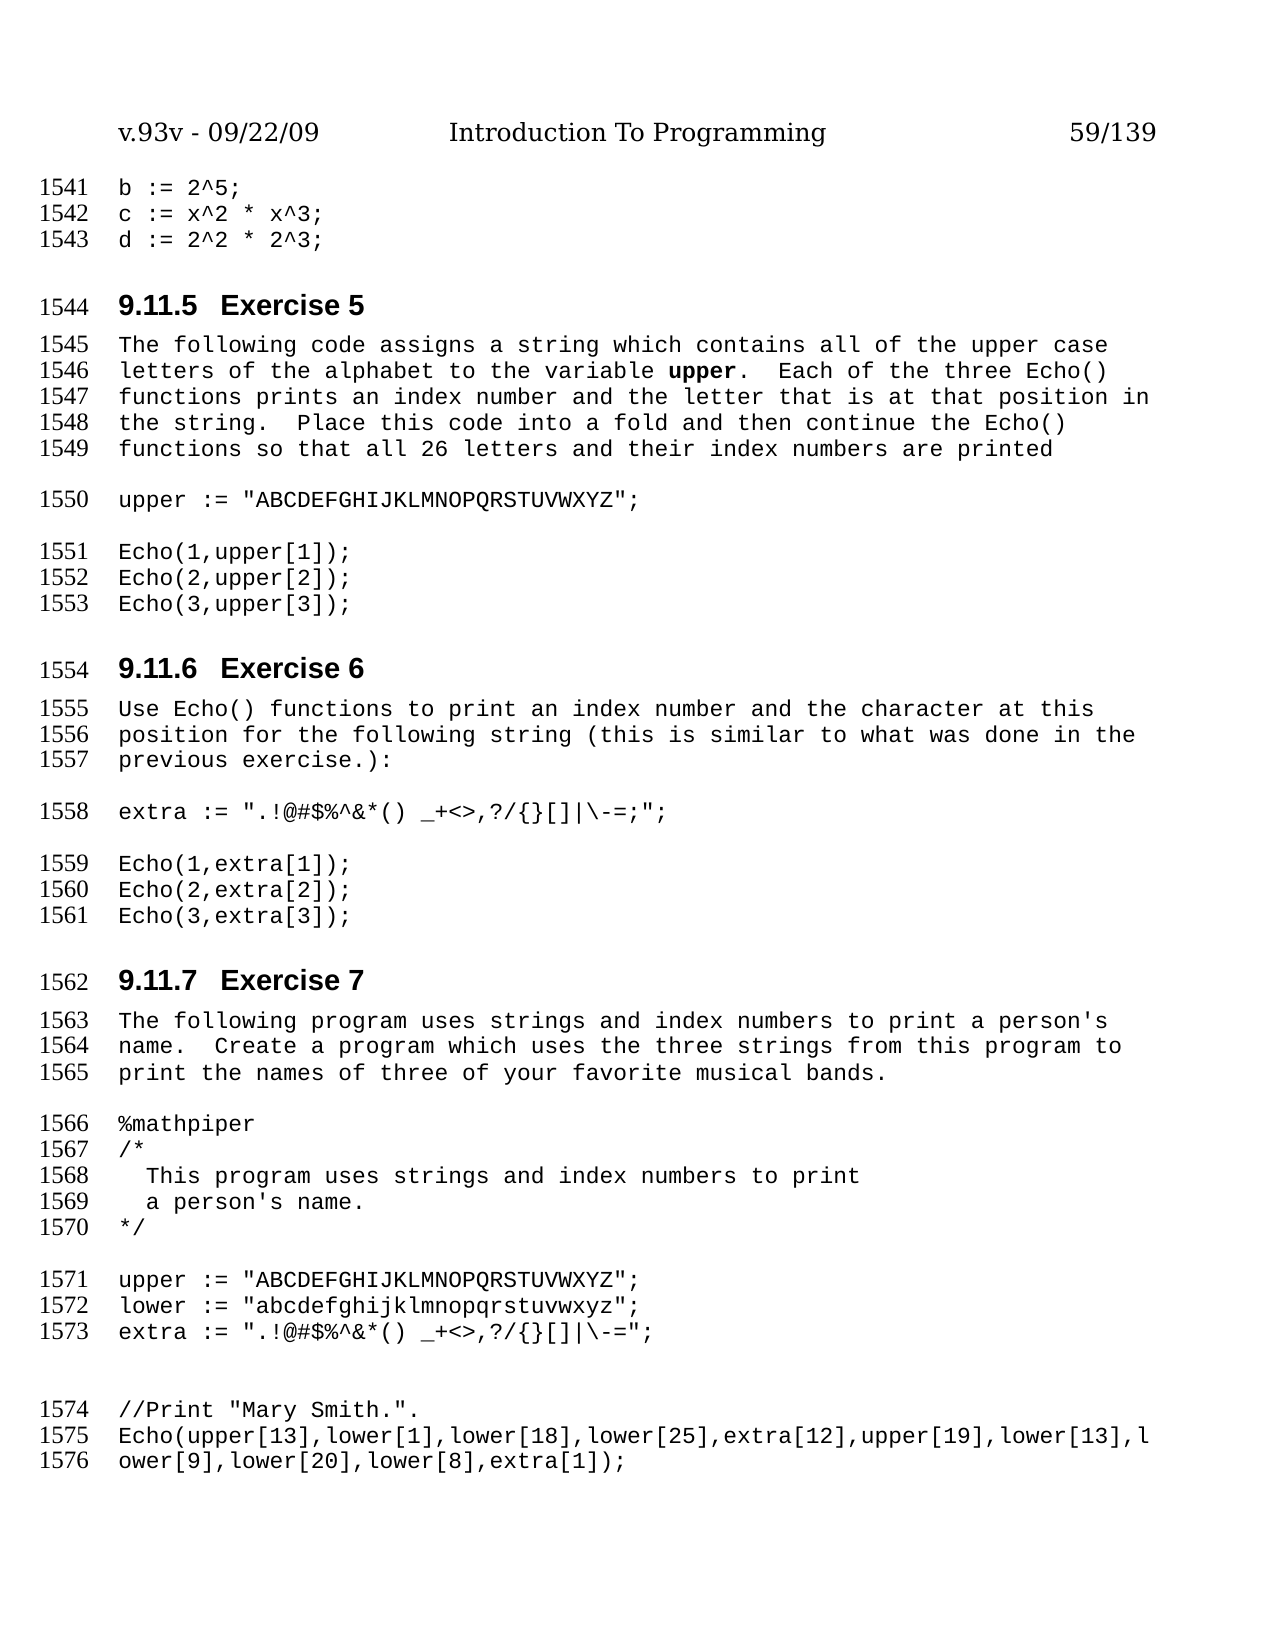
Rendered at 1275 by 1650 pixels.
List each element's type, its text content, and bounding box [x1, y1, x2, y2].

text Echo(3,extra[3]); [118, 904, 1157, 930]
text Echo(2,extra[2]); [118, 878, 1157, 904]
text c := x^2 * x^3; [118, 203, 1157, 229]
text b := 2^5; [118, 177, 1157, 203]
text lower := "abcdefghijklmnopqrstuvwxyz"; [118, 1294, 1157, 1320]
text Echo(3,upper[3]); [118, 592, 1157, 618]
text d := 2^2 * 2^3; [118, 229, 1157, 254]
text extra := ".!@#$%^&*() _+<>,?/{}[]|\-=;"; [118, 801, 1157, 827]
text Echo(1,extra[1]); [118, 853, 1157, 878]
text The following code assigns a string which contains all of the upper case letters of the alphabet to the variable upper. Each of the three Echo() functions prints an index number and the letter that is at that position in the string. Place this code into a fold and then continue the Echo() functions so that all 26 letters and their index numbers are printed [118, 333, 1157, 463]
text The following program uses strings and index numbers to print a person's name. Create a program which uses the three strings from this program to print the names of three of your favorite musical bands. [118, 1009, 1157, 1087]
text upper := "ABCDEFGHIJKLMNOPQRSTUVWXYZ"; [118, 489, 1157, 515]
text Use Echo() functions to print an index number and the character at this position for the following string (this is similar to what was done in the previous exercise.): [118, 697, 1157, 775]
subtitle Exercise 6 [118, 651, 1157, 685]
text %mathpiper [118, 1113, 1157, 1139]
text /* [118, 1139, 1157, 1164]
text This program uses strings and index numbers to print [118, 1164, 1157, 1191]
subtitle Exercise 5 [118, 288, 1157, 321]
text extra := ".!@#$%^&*() _+<>,?/{}[]|\-="; [118, 1320, 1157, 1346]
text Echo(1,upper[1]); [118, 541, 1157, 567]
text a person's name. [118, 1191, 1157, 1216]
text Echo(2,upper[2]); [118, 567, 1157, 592]
text //Print "Mary Smith.". [118, 1398, 1157, 1424]
text Echo(upper[13],lower[1],lower[18],lower[25],extra[12],upper[19],lower[13],lower[9],lower[20],lower[8],extra[1]); [118, 1424, 1157, 1476]
text upper := "ABCDEFGHIJKLMNOPQRSTUVWXYZ"; [118, 1268, 1157, 1294]
subtitle Exercise 7 [118, 963, 1157, 997]
text */ [118, 1216, 1157, 1242]
